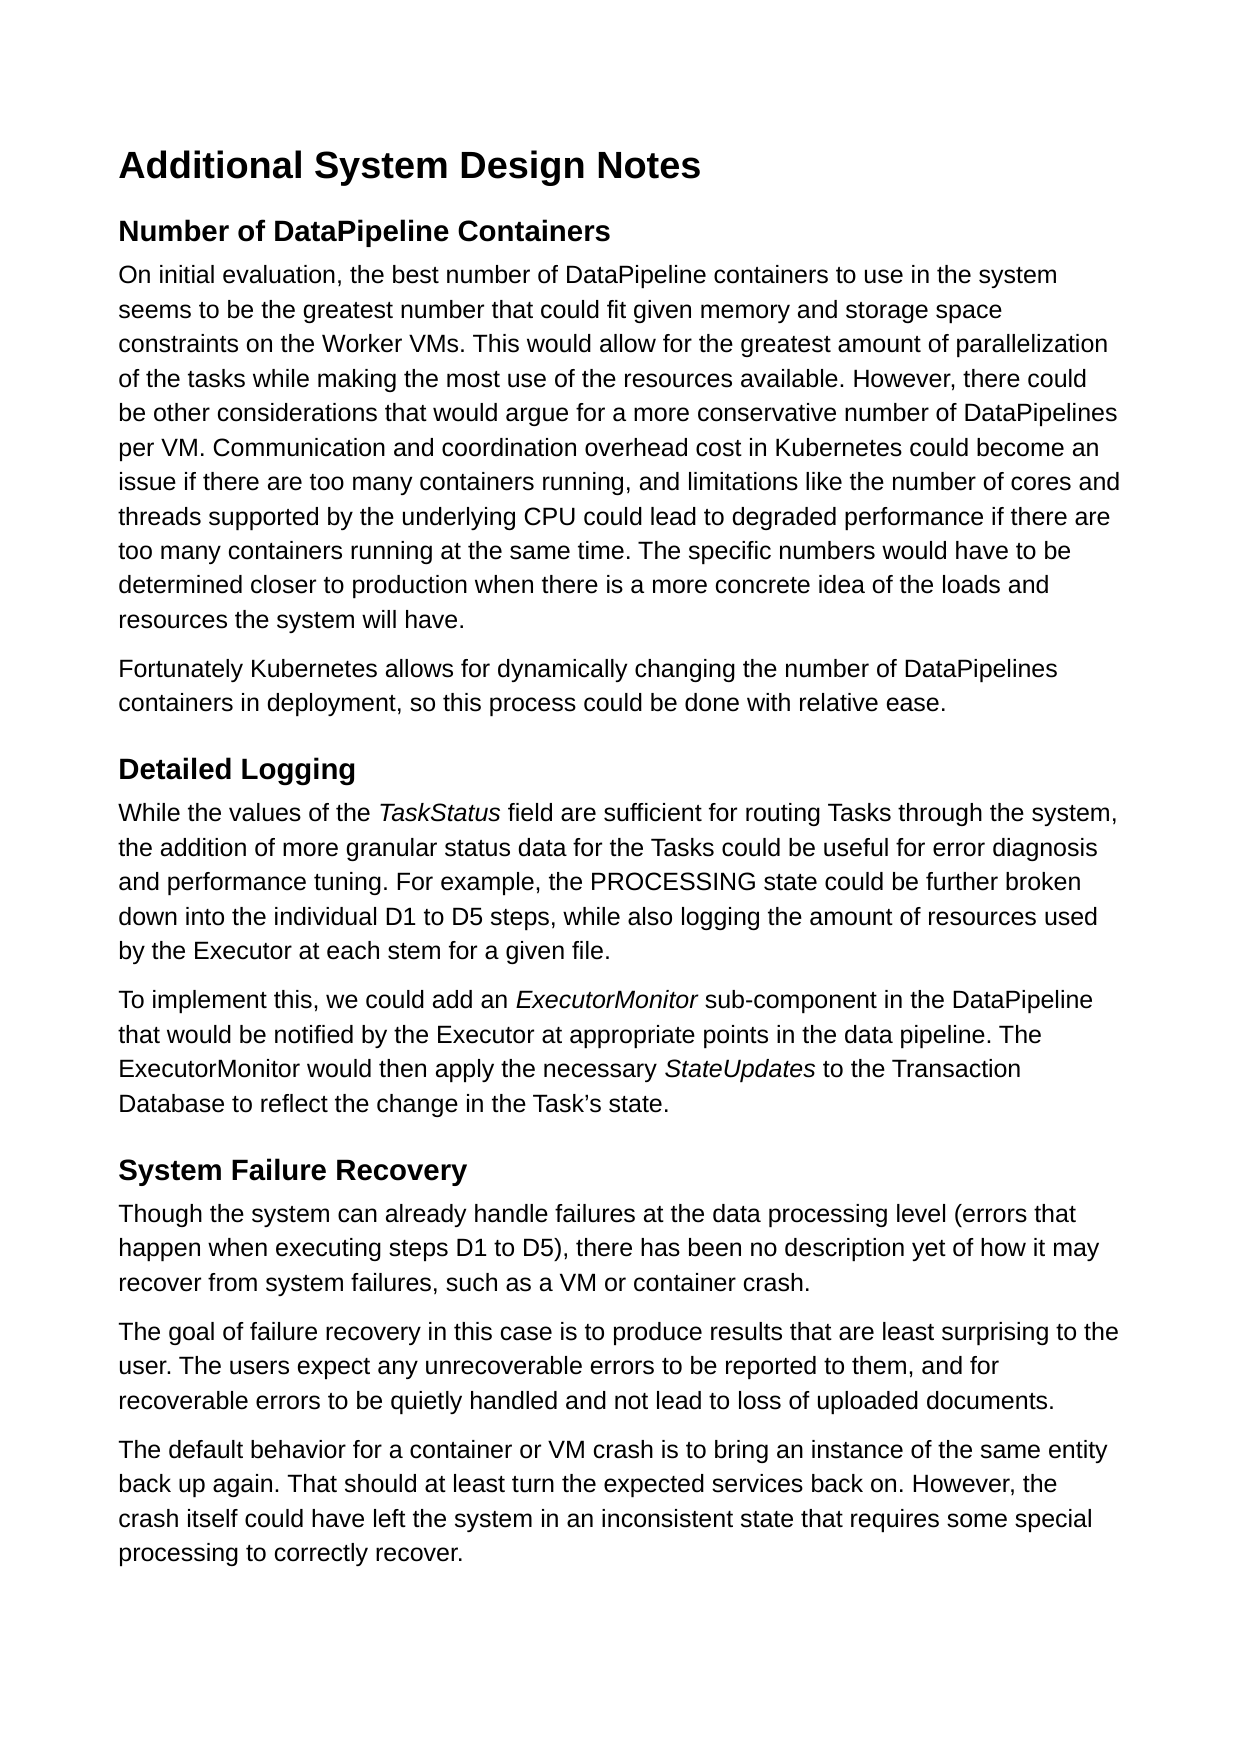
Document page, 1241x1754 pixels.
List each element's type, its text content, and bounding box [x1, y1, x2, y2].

subtitle System Failure Recovery [118, 1152, 1122, 1186]
text The goal of failure recovery in this case is to produce results that are least surprising to the user. The users expect any unrecoverable errors to be reported to them, and for recoverable errors to be quietly handled and not lead to loss of uploaded documents. [118, 1317, 1122, 1414]
subtitle Detailed Logging [118, 752, 1122, 786]
subtitle Additional System Design Notes [118, 143, 1122, 187]
text Fortunately Kubernetes allows for dynamically changing the number of DataPipelines containers in deployment, so this process could be done with relative ease. [118, 654, 1122, 717]
text Though the system can already handle failures at the data processing level (errors that happen when executing steps D1 to D5), there has been no description yet of how it may recover from system failures, such as a VM or container crash. [118, 1199, 1122, 1296]
subtitle Number of DataPipeline Containers [118, 214, 1122, 248]
text To implement this, we could add an ExecutorMonitor sub-component in the DataPipeline that would be notified by the Executor at appropriate points in the data pipeline. The ExecutorMonitor would then apply the necessary StateUpdates to the Transaction Database to reflect the change in the Task’s state. [118, 985, 1122, 1117]
text The default behavior for a container or VM crash is to bring an instance of the same entity back up again. That should at least turn the expected services back on. However, the crash itself could have left the system in an inconsistent state that requires some special processing to correctly recover. [118, 1435, 1122, 1567]
text While the values of the TaskStatus field are sufficient for routing Tasks through the system, the addition of more granular status data for the Tasks could be useful for error diagnosis and performance tuning. For example, the PROCESSING state could be further broken down into the individual D1 to D5 steps, while also logging the amount of resources used by the Executor at each stem for a given file. [118, 798, 1122, 965]
text On initial evaluation, the best number of DataPipeline containers to use in the system seems to be the greatest number that could fit given memory and storage space constraints on the Worker VMs. This would allow for the greatest amount of parallelization of the tasks while making the most use of the resources available. However, there could be other considerations that would argue for a more conservative number of DataPipelines per VM. Communication and coordination overhead cost in Kubernetes could become an issue if there are too many containers running, and limitations like the number of cores and threads supported by the underlying CPU could lead to degraded performance if there are too many containers running at the same time. The specific numbers would have to be determined closer to production when there is a more concrete idea of the loads and resources the system will have. [118, 260, 1122, 634]
